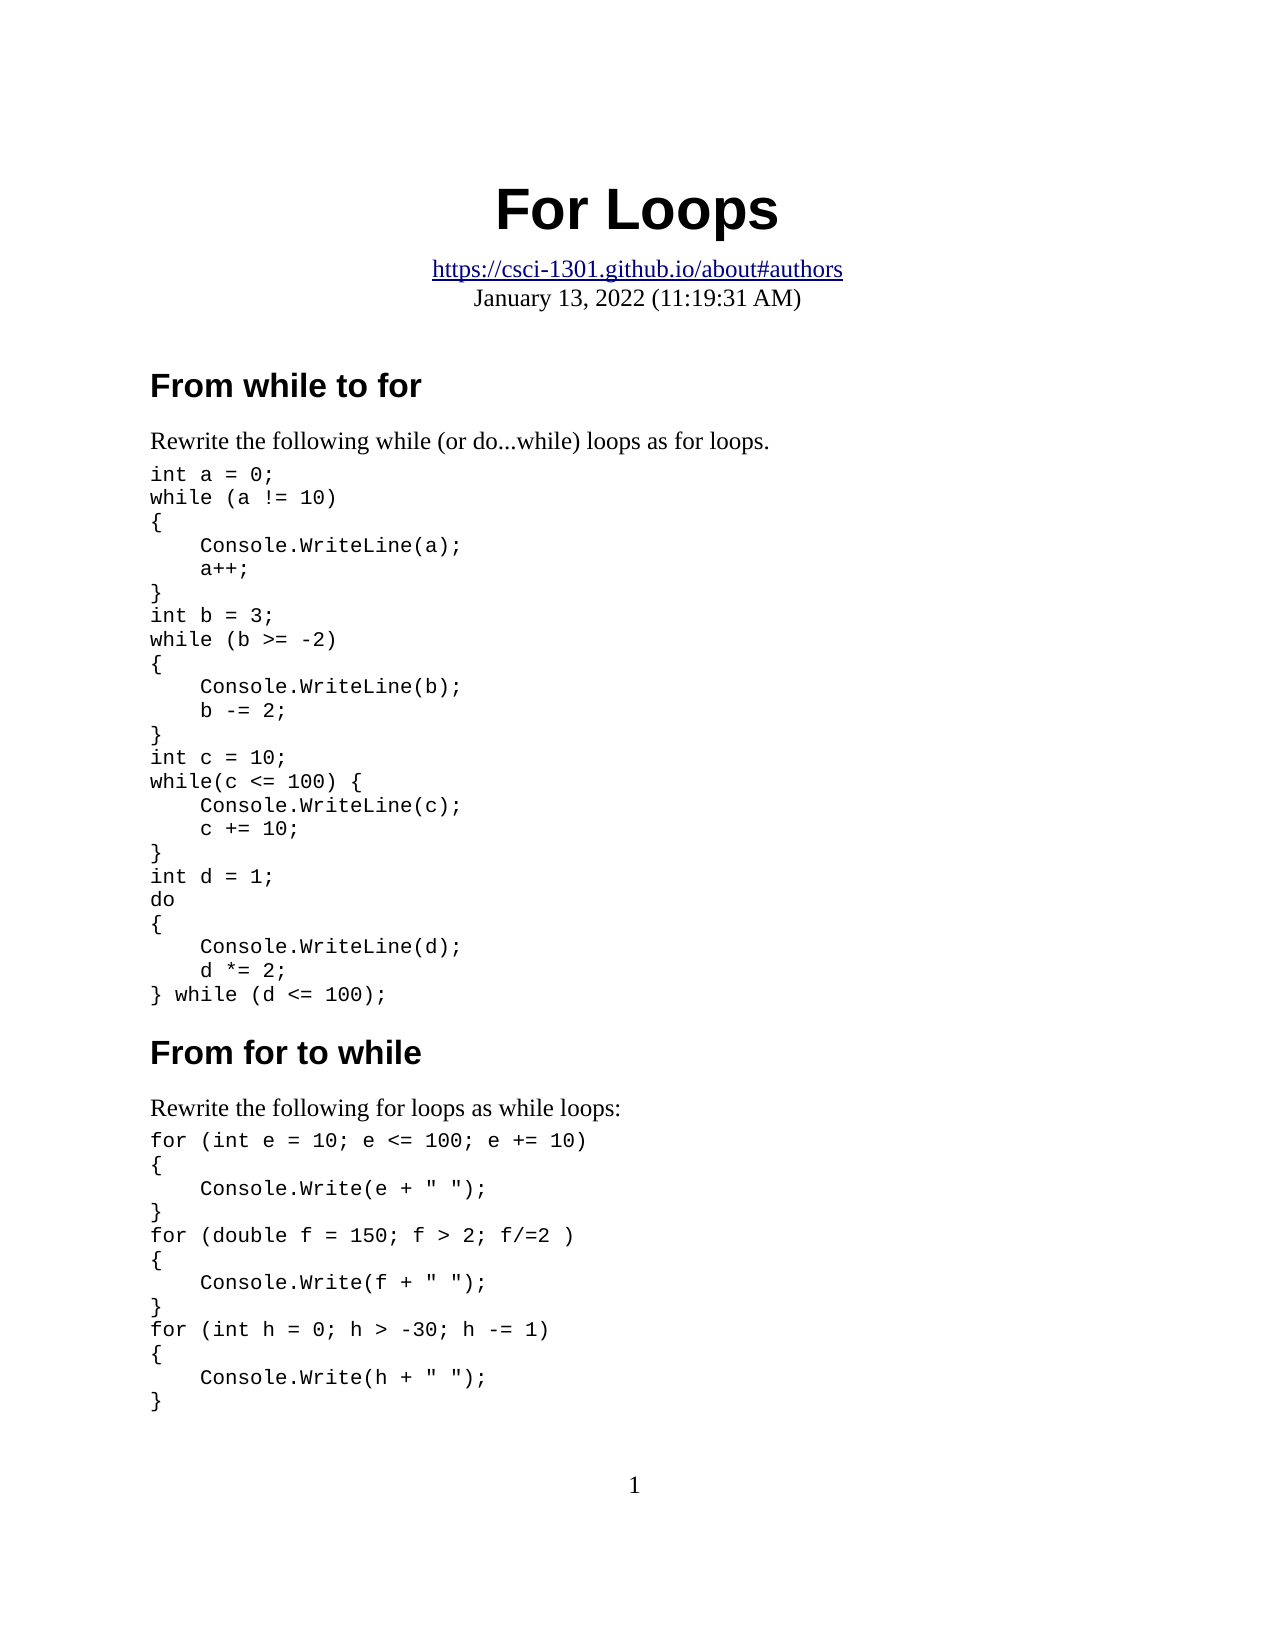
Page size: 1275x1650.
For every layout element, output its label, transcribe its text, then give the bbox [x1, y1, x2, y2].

text int c = 10; [150, 747, 1125, 771]
subtitle From for to while [150, 1032, 1125, 1071]
text } while (d <= 100); [150, 984, 1125, 1007]
text Console.Write(h + " "); [150, 1367, 1125, 1390]
text Rewrite the following while (or do...while) loops as for loops. [150, 426, 1125, 455]
subtitle From while to for [150, 366, 1125, 404]
text { [150, 1248, 1125, 1272]
text { [150, 913, 1125, 937]
text Console.WriteLine(a); [150, 534, 1125, 558]
text { [150, 653, 1125, 676]
text while(c <= 100) { [150, 771, 1125, 795]
text { [150, 511, 1125, 534]
text } [150, 1201, 1125, 1225]
text { [150, 1154, 1125, 1178]
text } [150, 842, 1125, 866]
text Console.WriteLine(b); [150, 676, 1125, 700]
text b -= 2; [150, 700, 1125, 724]
text } [150, 724, 1125, 747]
text d *= 2; [150, 960, 1125, 984]
text January 13, 2022 (11:19:31 AM) [150, 283, 1125, 312]
text while (b >= -2) [150, 629, 1125, 653]
text a++; [150, 558, 1125, 582]
text while (a != 10) [150, 487, 1125, 511]
text Console.WriteLine(d); [150, 937, 1125, 960]
text int a = 0; [150, 464, 1125, 487]
text Console.WriteLine(c); [150, 795, 1125, 818]
text https://csci-1301.github.io/about#authors [150, 254, 1125, 283]
text for (int e = 10; e <= 100; e += 10) [150, 1130, 1125, 1154]
text Rewrite the following for loops as while loops: [150, 1093, 1125, 1121]
text int d = 1; [150, 866, 1125, 889]
text for (double f = 150; f > 2; f/=2 ) [150, 1225, 1125, 1248]
text int b = 3; [150, 606, 1125, 629]
text for (int h = 0; h > -30; h -= 1) [150, 1319, 1125, 1343]
text Console.Write(f + " "); [150, 1272, 1125, 1296]
title For Loops [150, 175, 1125, 242]
text } [150, 582, 1125, 606]
text c += 10; [150, 818, 1125, 842]
text } [150, 1390, 1125, 1414]
text } [150, 1296, 1125, 1319]
text { [150, 1343, 1125, 1367]
text do [150, 889, 1125, 913]
text Console.Write(e + " "); [150, 1178, 1125, 1201]
